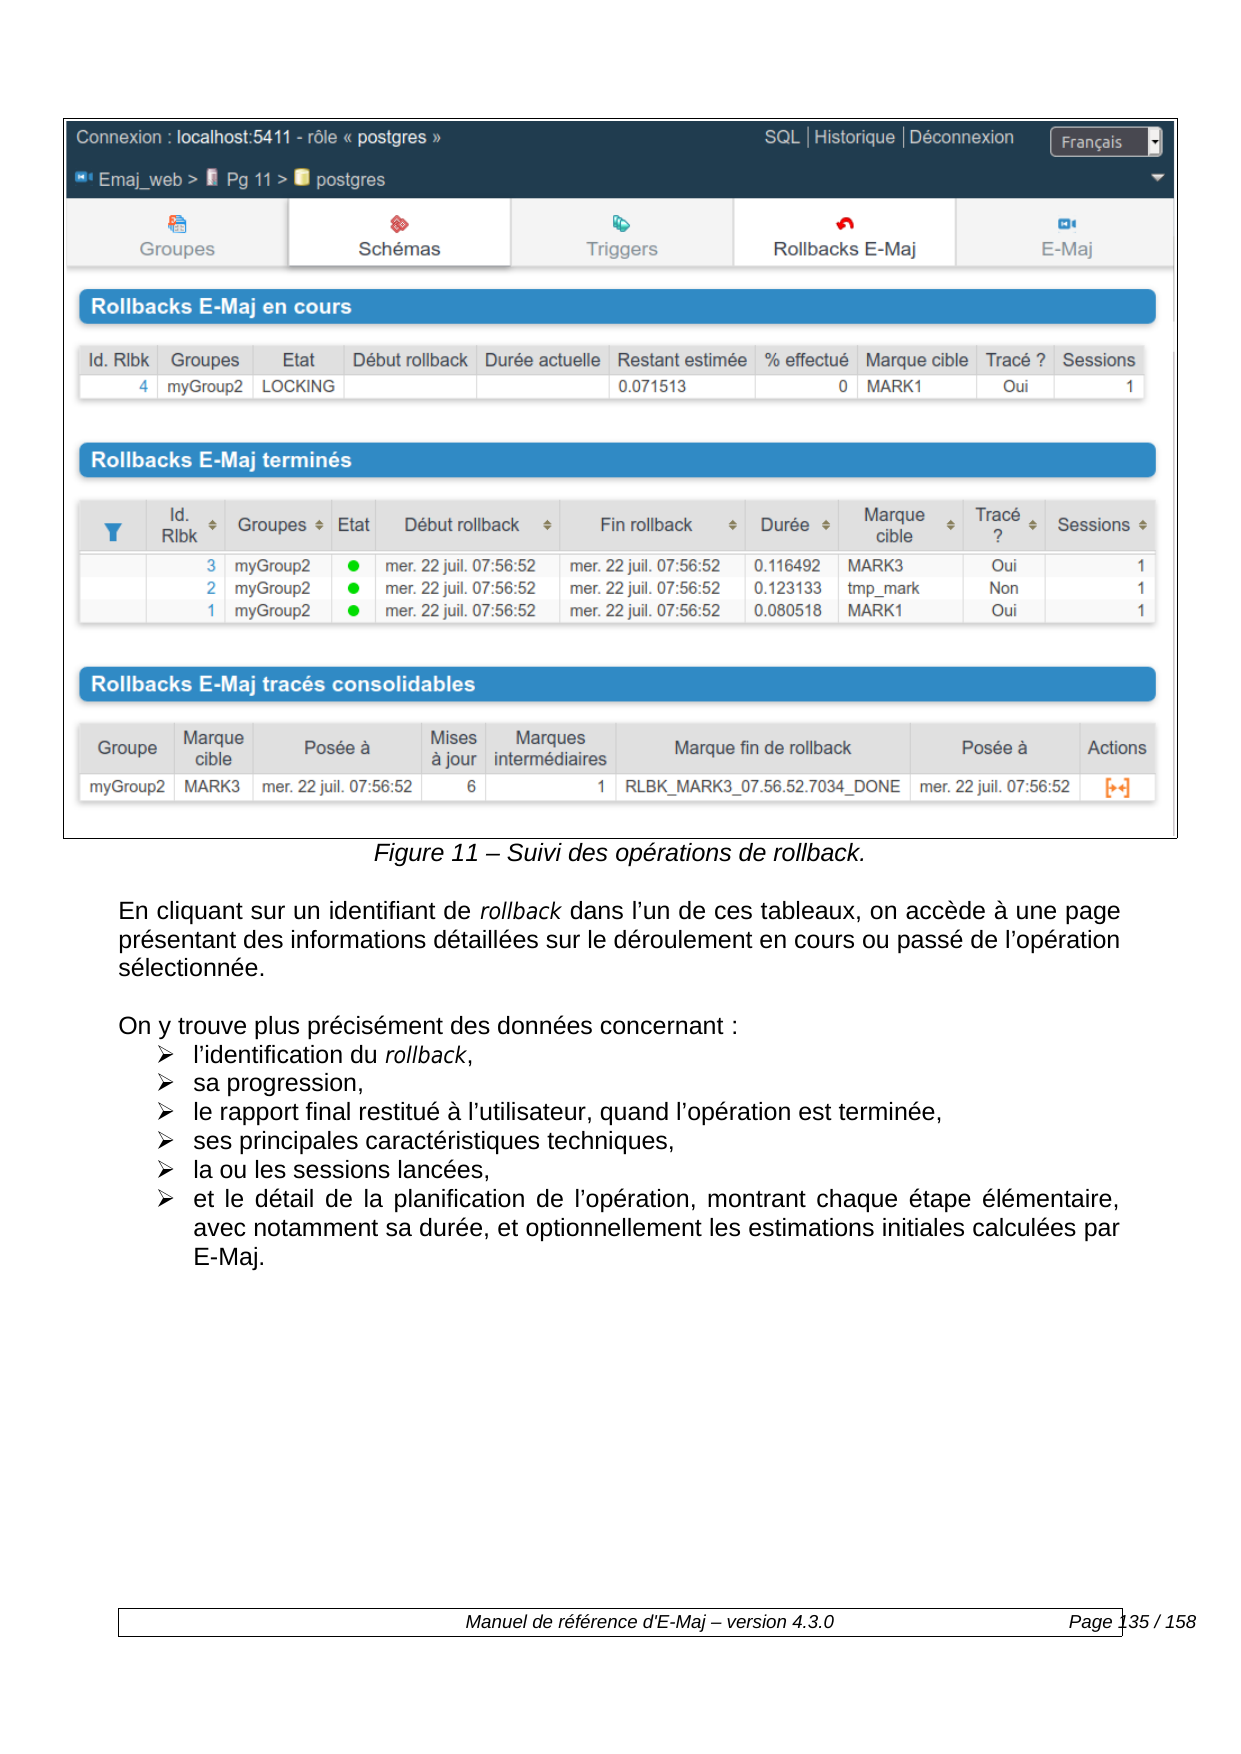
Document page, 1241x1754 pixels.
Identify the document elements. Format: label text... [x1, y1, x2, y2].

list et le détail de la planification de l’opération, montrant chaque étape élémentaire, avec notamment sa durée, et optionnellement les estimations initiales calculées par E-Maj. [156, 1184, 1122, 1270]
text En cliquant sur un identifiant de rollback dans l’un de ces tableaux, on accède à une page présentant des informations détaillées sur le déroulement en cours ou passé de l’opération sélectionnée. [118, 896, 1122, 982]
list l’identification du rollback, [156, 1039, 1122, 1068]
list ses principales caractéristiques techniques, [156, 1126, 1122, 1155]
picture [66, 121, 1175, 836]
list le rapport final restitué à l’utilisateur, quand l’opération est terminée, [156, 1097, 1122, 1126]
list la ou les sessions lancées, [156, 1155, 1122, 1184]
text Figure 11 – Suivi des opérations de rollback. [118, 839, 1122, 867]
list sa progression, [156, 1068, 1122, 1097]
text On y trouve plus précisément des données concernant : [118, 1011, 1122, 1039]
